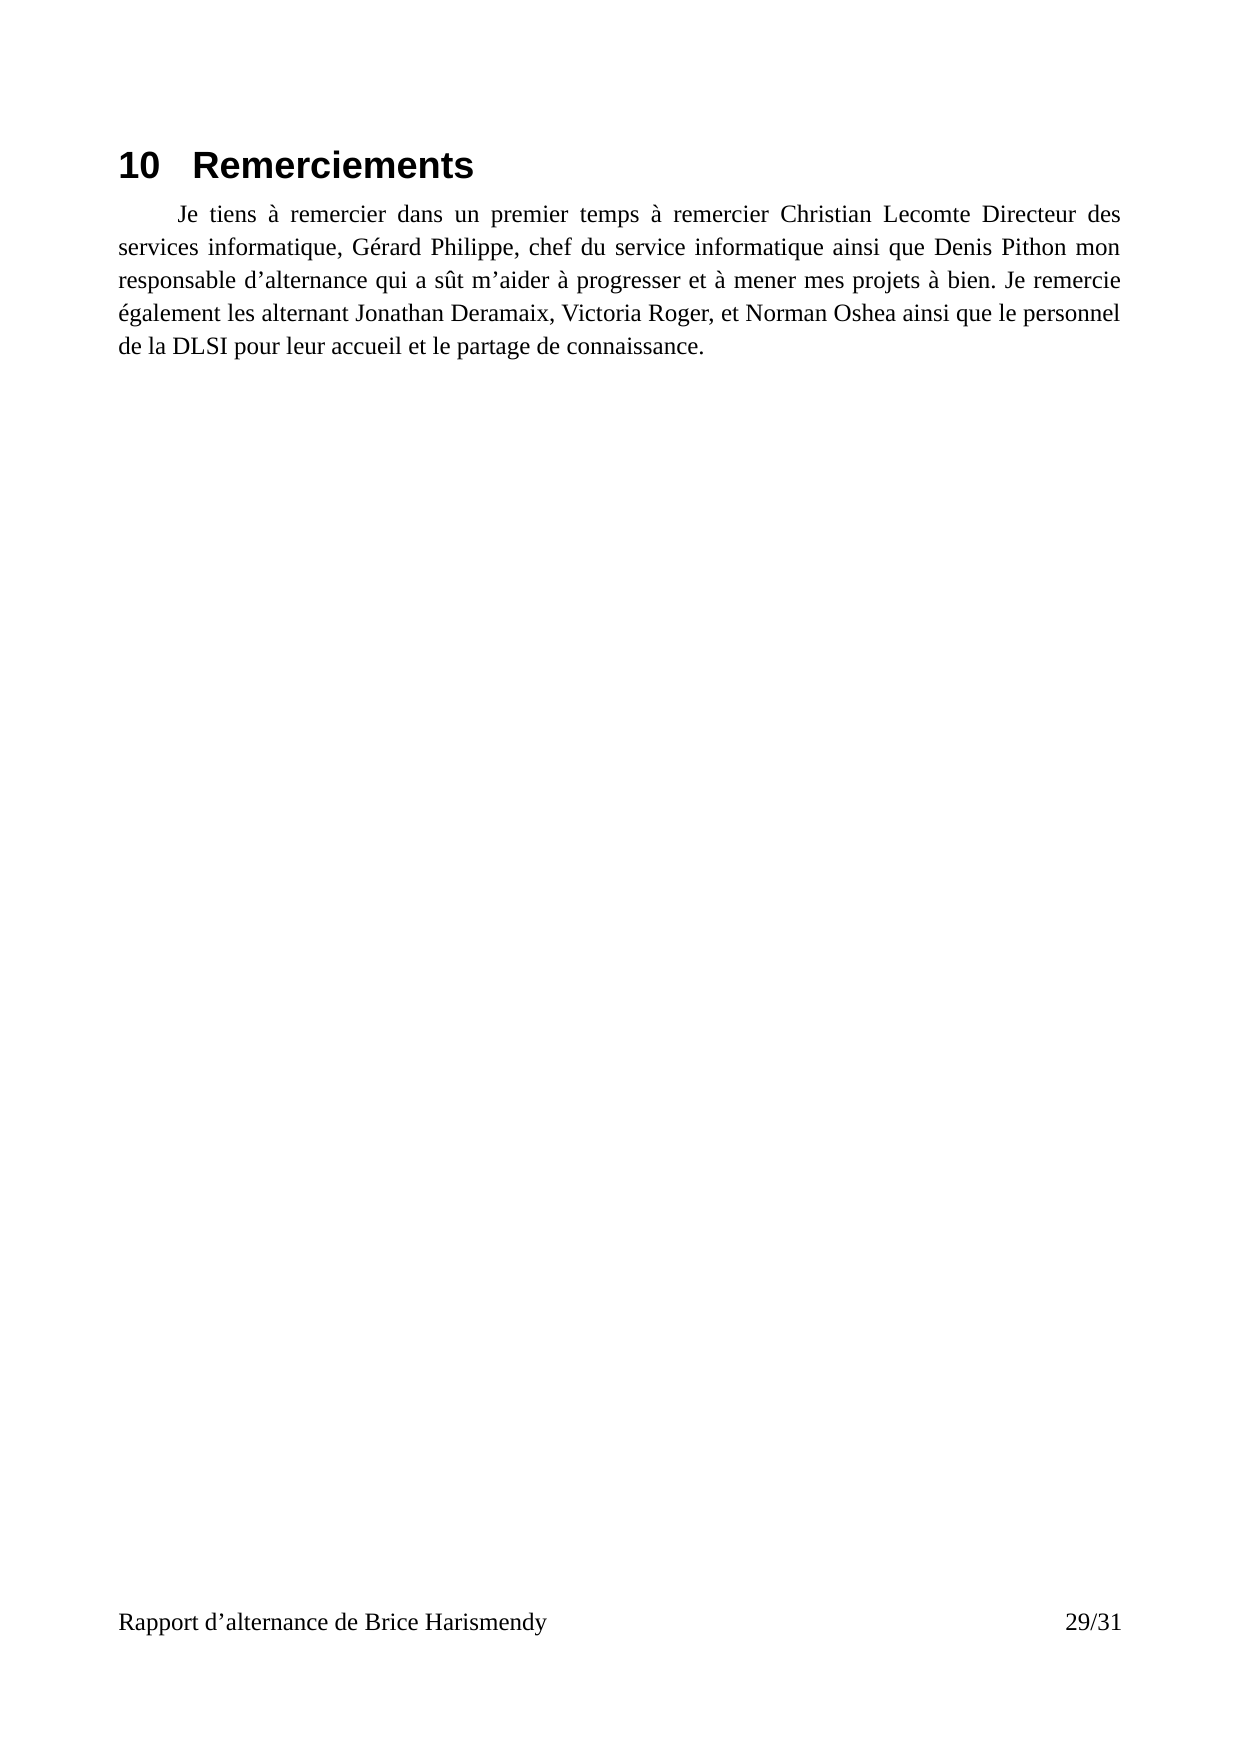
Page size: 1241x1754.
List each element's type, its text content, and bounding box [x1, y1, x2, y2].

subtitle Remerciements [118, 143, 1122, 187]
text Je tiens à remercier dans un premier temps à remercier Christian Lecomte Directeur des services informatique, Gérard Philippe, chef du service informatique ainsi que Denis Pithon mon responsable d’alternance qui a sût m’aider à progresser et à mener mes projets à bien. Je remercie également les alternant Jonathan Deramaix, Victoria Roger, et Norman Oshea ainsi que le personnel de la DLSI pour leur accueil et le partage de connaissance. [118, 199, 1122, 360]
